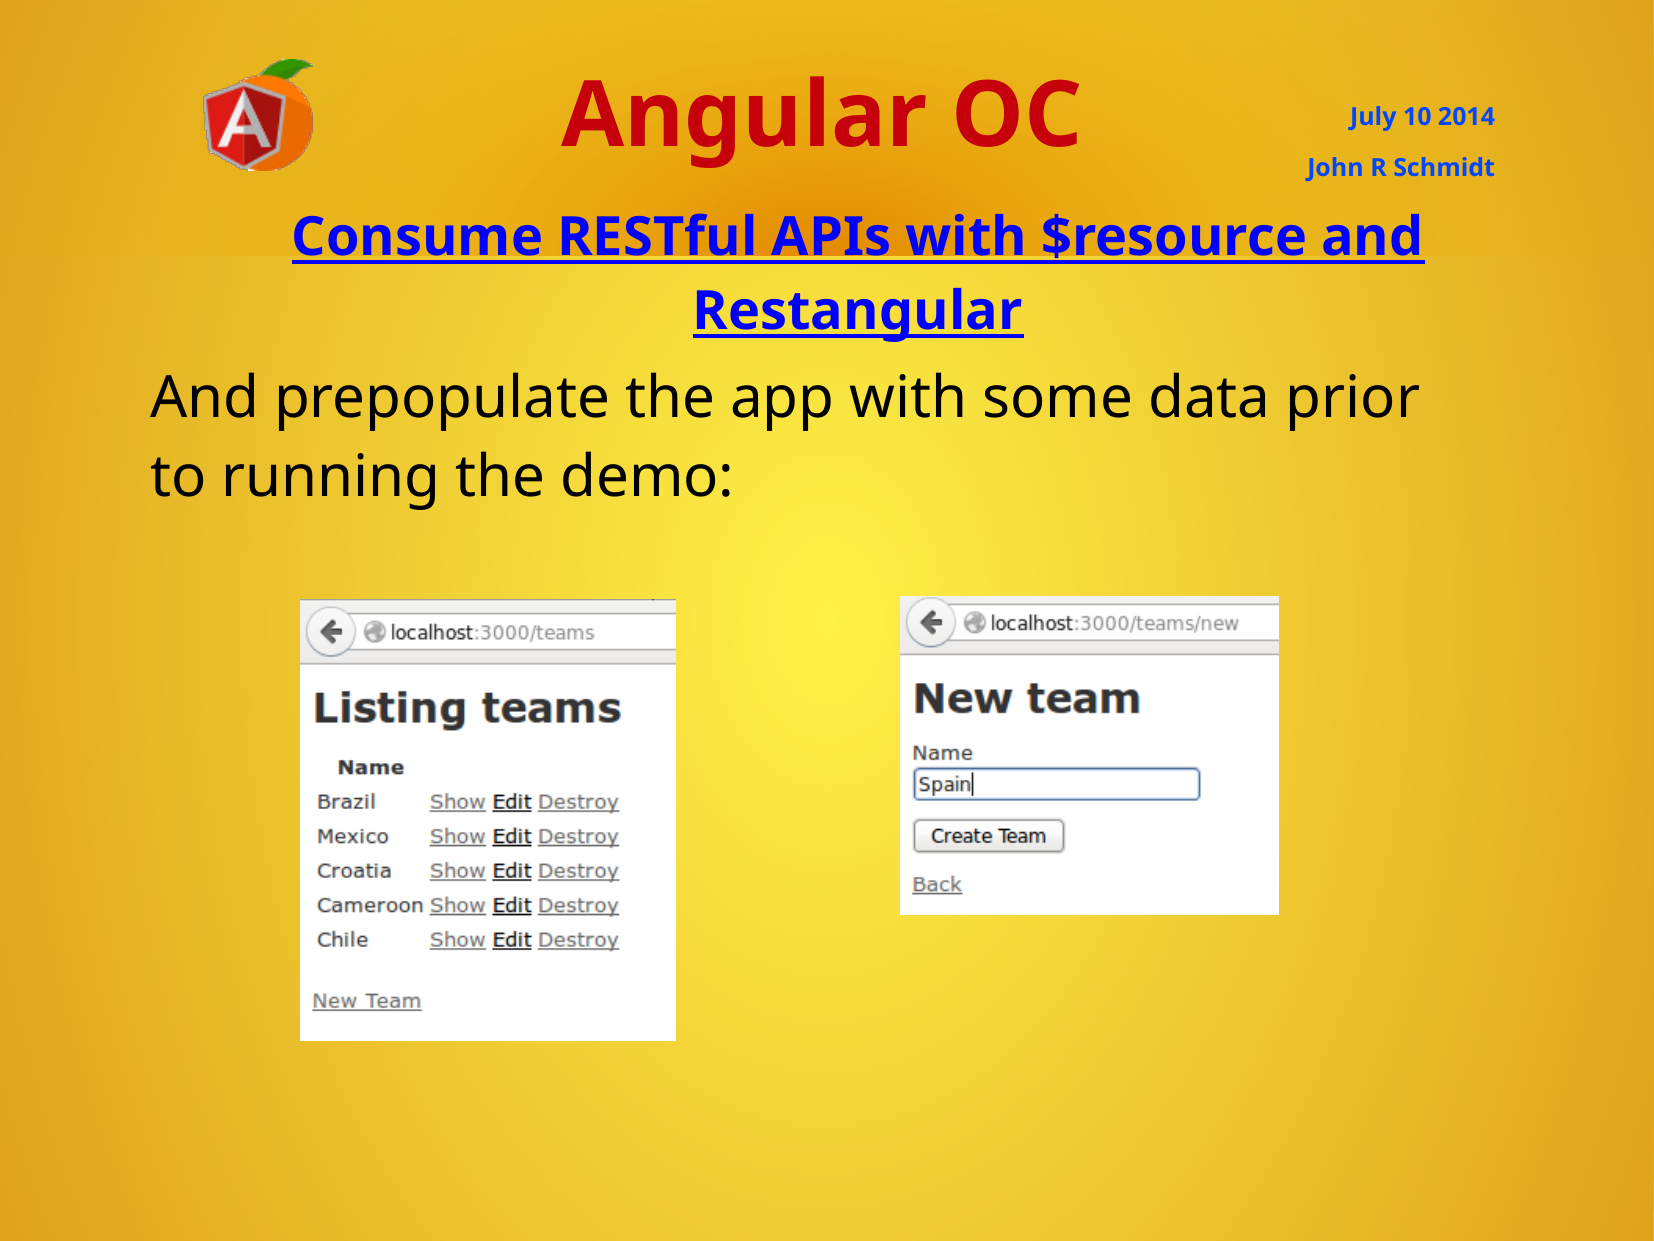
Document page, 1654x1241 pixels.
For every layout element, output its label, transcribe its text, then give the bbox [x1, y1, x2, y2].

text_box July 10 2014 John R Schmidt [1260, 74, 1510, 196]
subtitle And prepopulate the app with some data prior to running the demo: [150, 366, 1456, 503]
picture [300, 599, 676, 1041]
text_box Consume RESTful APIs with $resource and Restangular [150, 240, 1567, 304]
picture [900, 596, 1279, 916]
picture [202, 59, 316, 171]
title Angular OC [560, 57, 1086, 165]
